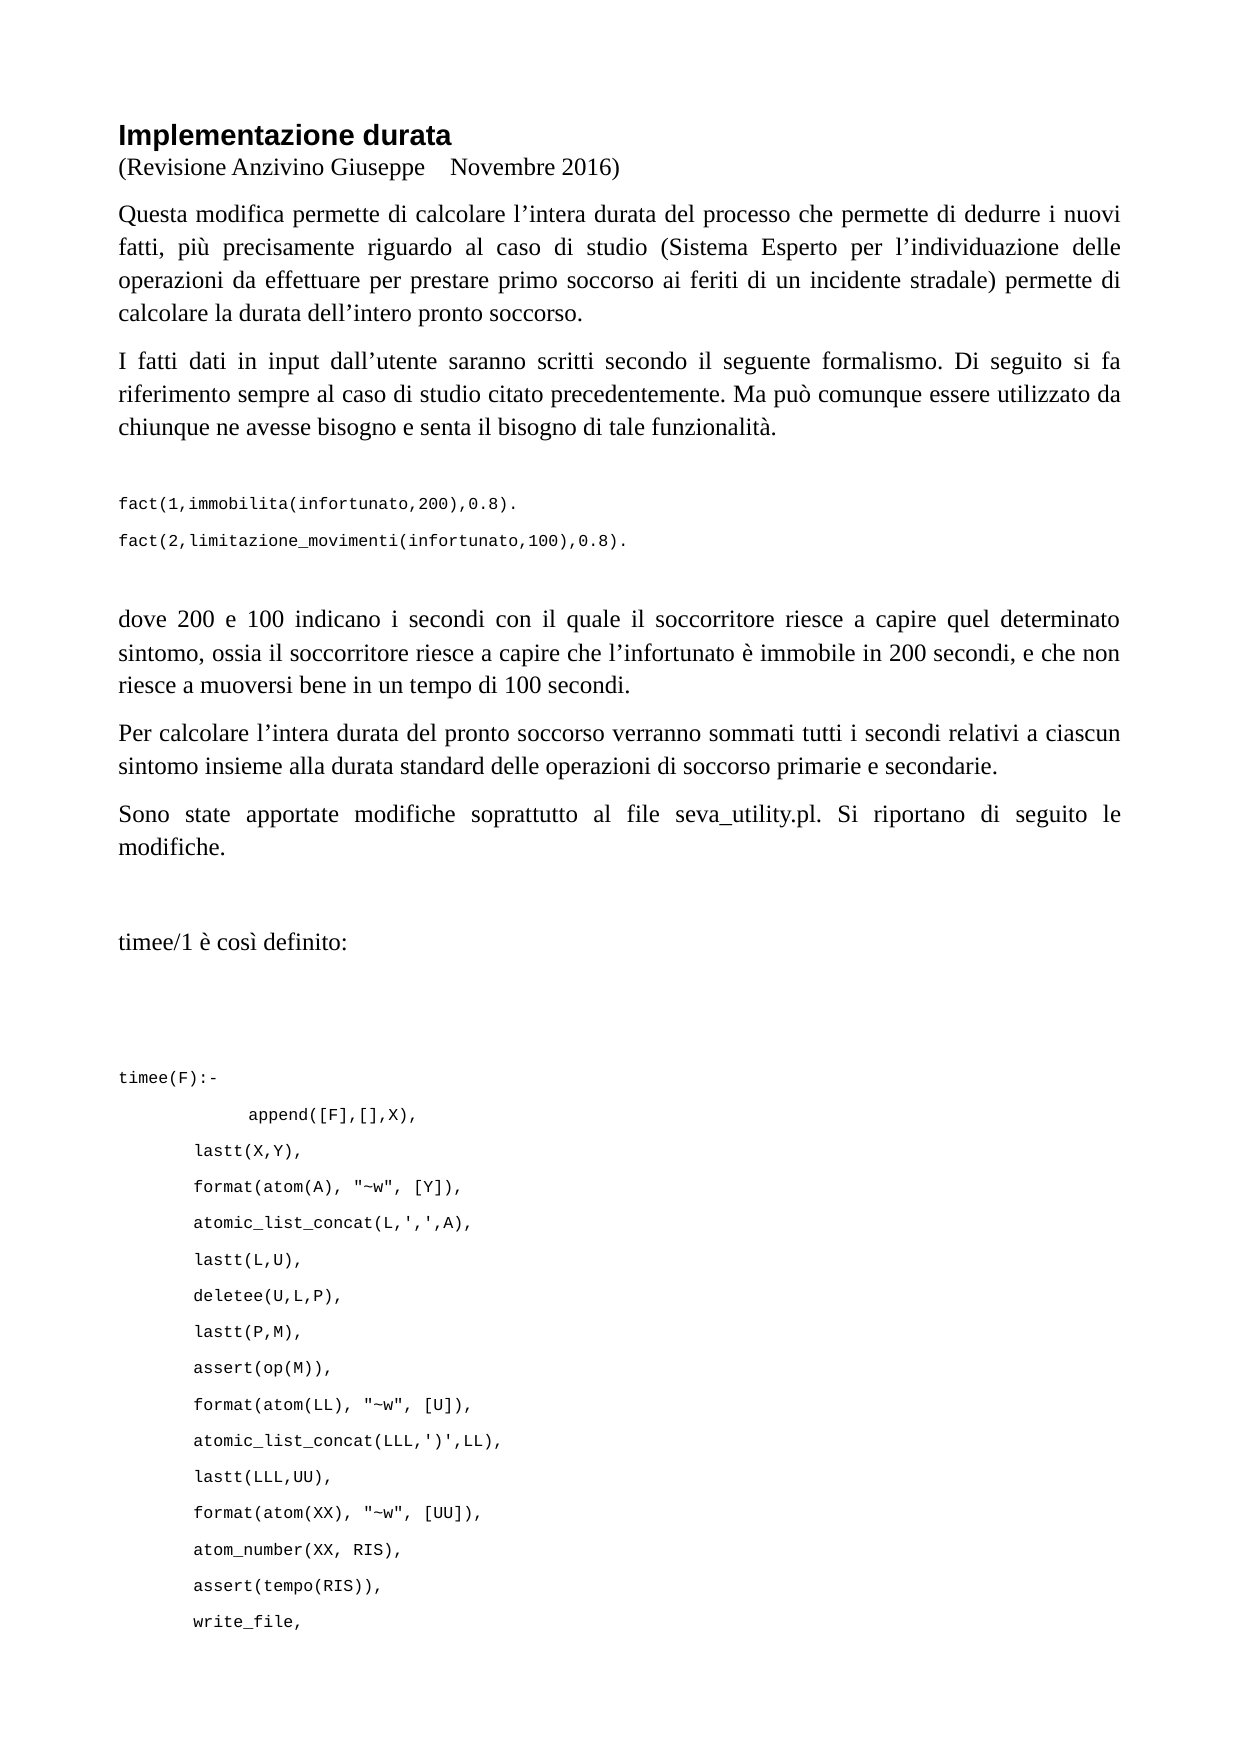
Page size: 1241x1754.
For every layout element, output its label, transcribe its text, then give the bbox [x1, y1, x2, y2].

text deletee(U,L,P), [118, 1287, 1122, 1306]
text Sono state apportate modifiche soprattutto al file seva_utility.pl. Si riportano di seguito le modifiche. [118, 799, 1122, 861]
text format(atom(A), "~w", [Y]), [118, 1179, 1122, 1197]
text lastt(LLL,UU), [118, 1469, 1122, 1487]
text lastt(X,Y), [118, 1142, 1122, 1161]
text assert(tempo(RIS)), [118, 1577, 1122, 1596]
text atom_number(XX, RIS), [118, 1541, 1122, 1560]
text (Revisione Anzivino Giuseppe Novembre 2016) [118, 152, 1122, 180]
text assert(op(M)), [118, 1360, 1122, 1379]
text append([F],[],X), [118, 1106, 1122, 1125]
text lastt(P,M), [118, 1324, 1122, 1342]
text fact(1,immobilita(infortunato,200),0.8). [118, 496, 1122, 515]
text dove 200 e 100 indicano i secondi con il quale il soccorritore riesce a capire quel determinato sintomo, ossia il soccorritore riesce a capire che l’infortunato è immobile in 200 secondi, e che non riesce a muoversi bene in un tempo di 100 secondi. [118, 604, 1122, 699]
text timee/1 è così definito: [118, 927, 1122, 956]
text format(atom(LL), "~w", [U]), [118, 1396, 1122, 1415]
subtitle Implementazione durata [118, 118, 1122, 152]
text atomic_list_concat(L,',',A), [118, 1215, 1122, 1234]
text lastt(L,U), [118, 1251, 1122, 1270]
text write_file, [118, 1614, 1122, 1632]
text atomic_list_concat(LLL,')',LL), [118, 1432, 1122, 1451]
text format(atom(XX), "~w", [UU]), [118, 1505, 1122, 1524]
text I fatti dati in input dall’utente saranno scritti secondo il seguente formalismo. Di seguito si fa riferimento sempre al caso di studio citato precedentemente. Ma può comunque essere utilizzato da chiunque ne avesse bisogno e senta il bisogno di tale funzionalità. [118, 346, 1122, 441]
text Per calcolare l’intera durata del pronto soccorso verranno sommati tutti i secondi relativi a ciascun sintomo insieme alla durata standard delle operazioni di soccorso primarie e secondarie. [118, 718, 1122, 780]
text Questa modifica permette di calcolare l’intera durata del processo che permette di dedurre i nuovi fatti, più precisamente riguardo al caso di studio (Sistema Esperto per l’individuazione delle operazioni da effettuare per prestare primo soccorso ai feriti di un incidente stradale) permette di calcolare la durata dell’intero pronto soccorso. [118, 199, 1122, 327]
text fact(2,limitazione_movimenti(infortunato,100),0.8). [118, 532, 1122, 551]
text timee(F):- [118, 1070, 1122, 1089]
